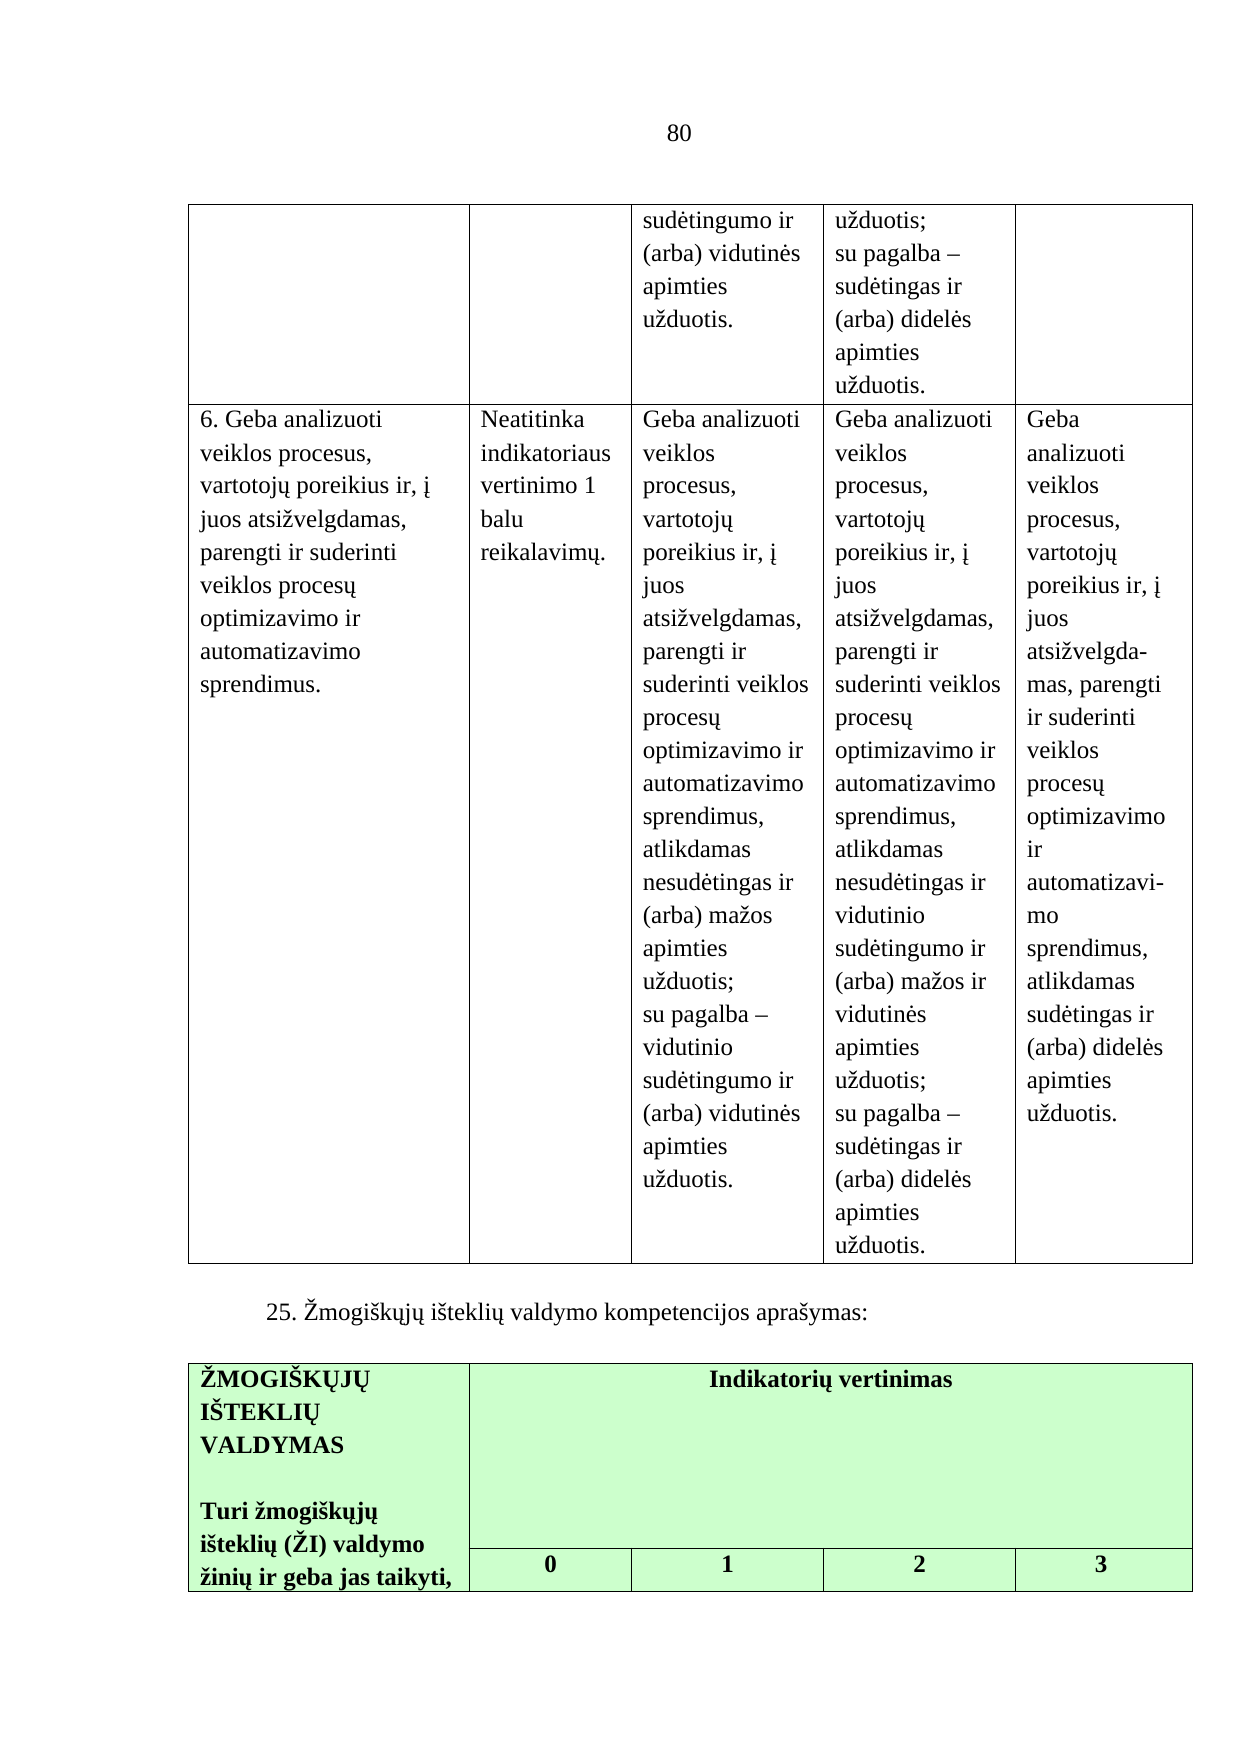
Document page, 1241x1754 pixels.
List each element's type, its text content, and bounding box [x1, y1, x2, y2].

table_cell [470, 205, 631, 403]
table_cell Geba analizuoti veiklos procesus, vartotojų poreikius ir, į juos atsižvelgda-mas, parengti ir suderinti veiklos procesų optimizavimo ir automatizavi-mo sprendimus, atlikdamas sudėtingas ir (arba) didelės apimties užduotis. [1016, 405, 1192, 1263]
text 25. Žmogiškųjų išteklių valdymo kompetencijos aprašymas: [177, 1297, 1181, 1326]
table_cell 1 [632, 1549, 823, 1591]
table_cell užduotis; su pagalba – sudėtingas ir (arba) didelės apimties užduotis. [824, 205, 1015, 403]
table_cell 3 [1016, 1549, 1192, 1591]
table_cell Geba analizuoti veiklos procesus, vartotojų poreikius ir, į juos atsižvelgdamas, parengti ir suderinti veiklos procesų optimizavimo ir automatizavimo sprendimus, atlikdamas nesudėtingas ir vidutinio sudėtingumo ir (arba) mažos ir vidutinės apimties užduotis; su pagalba –sudėtingas ir (arba) didelės apimties užduotis. [824, 405, 1015, 1263]
table_header ŽMOGIŠKŲJŲ IŠTEKLIŲ VALDYMAS Turi žmogiškųjų išteklių (ŽI) valdymo žinių ir geba jas taikyti, [189, 1364, 469, 1591]
table_cell Neatitinka indikatoriaus vertinimo 1 balu reikalavimų. [470, 405, 631, 1263]
table_header Indikatorių vertinimas [470, 1364, 1192, 1548]
table_cell Geba analizuoti veiklos procesus, vartotojų poreikius ir, į juos atsižvelgdamas, parengti ir suderinti veiklos procesų optimizavimo ir automatizavimo sprendimus, atlikdamas nesudėtingas ir (arba) mažos apimties užduotis; su pagalba –vidutinio sudėtingumo ir (arba) vidutinės apimties užduotis. [632, 405, 823, 1263]
table_cell 0 [470, 1549, 631, 1591]
table_cell sudėtingumo ir (arba) vidutinės apimties užduotis. [632, 205, 823, 403]
table_cell [189, 205, 469, 403]
table_cell 6. Geba analizuoti veiklos procesus, vartotojų poreikius ir, į juos atsižvelgdamas, parengti ir suderinti veiklos procesų optimizavimo ir automatizavimo sprendimus. [189, 405, 469, 1263]
table_cell 2 [824, 1549, 1015, 1591]
table_cell [1016, 205, 1192, 403]
